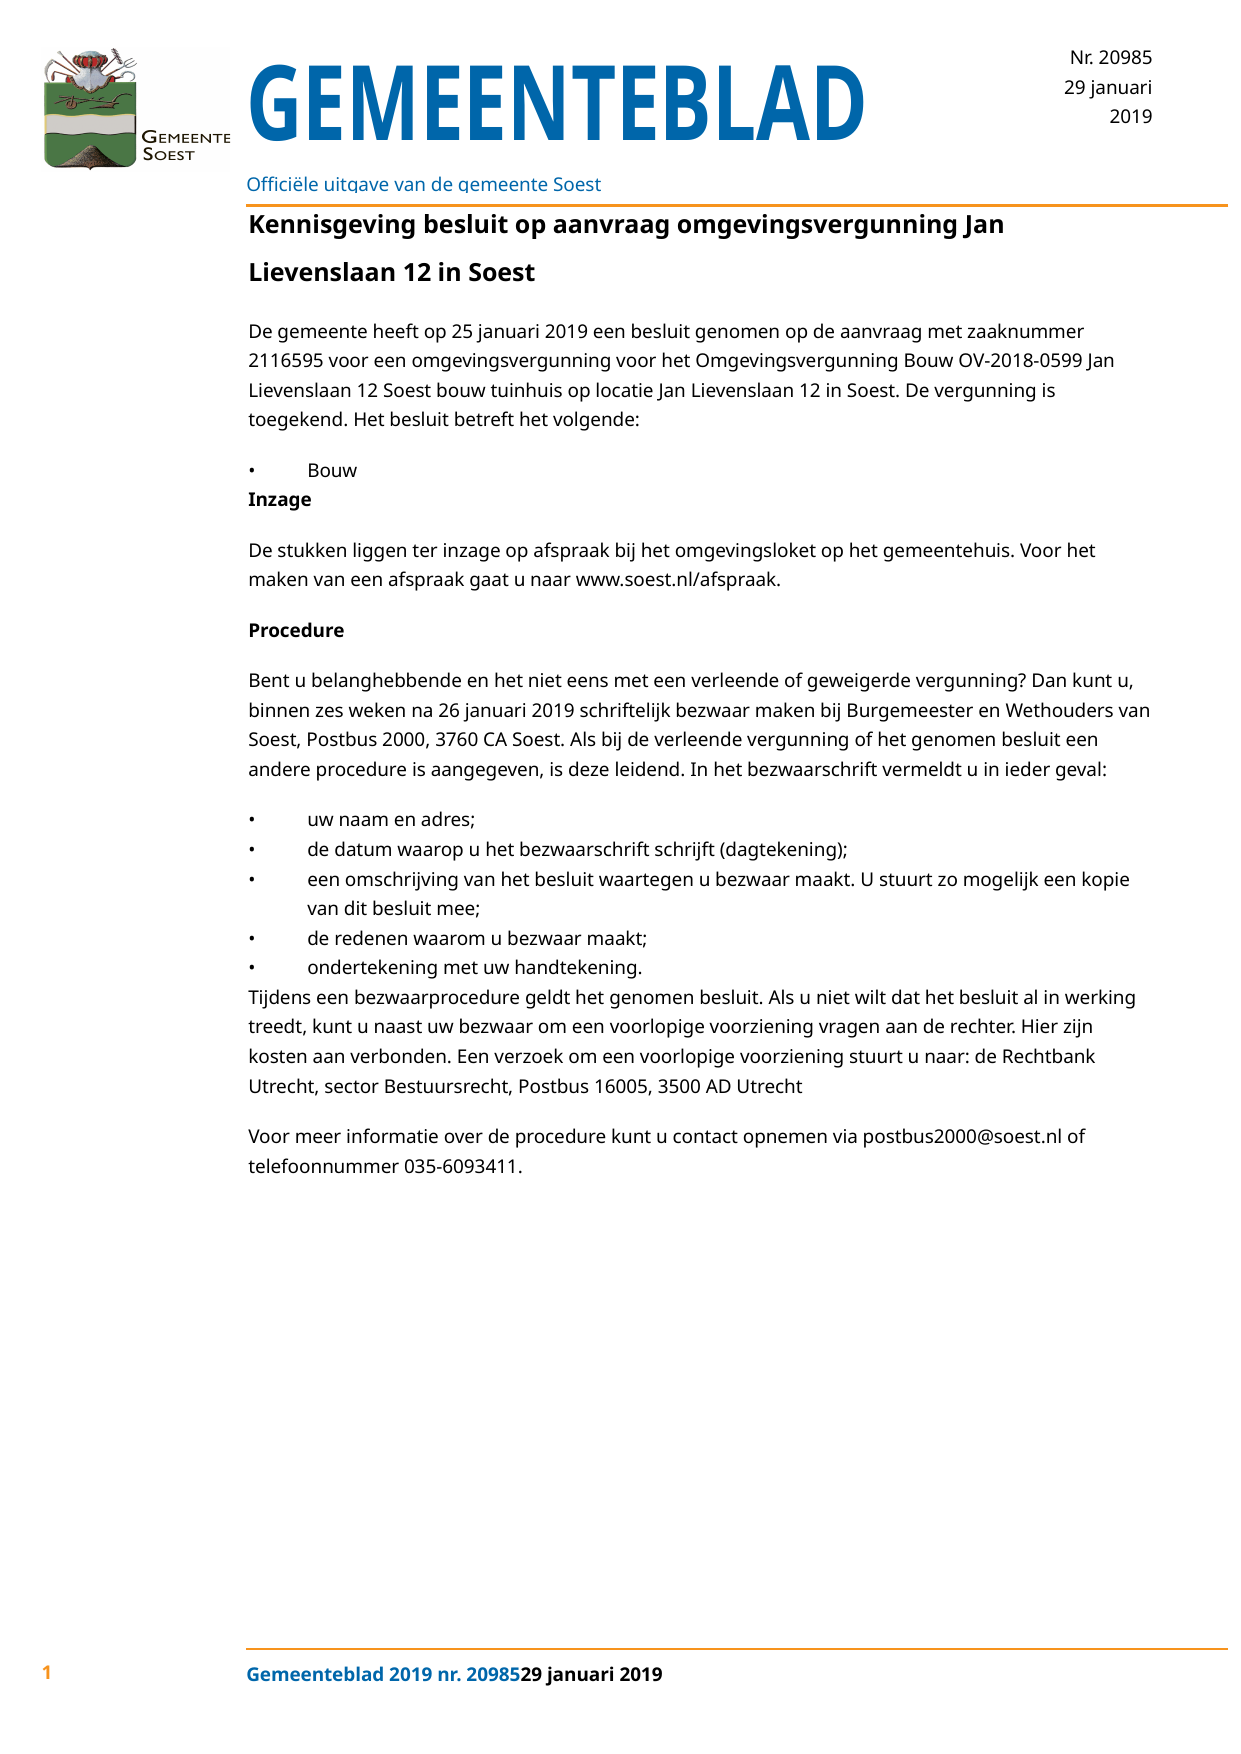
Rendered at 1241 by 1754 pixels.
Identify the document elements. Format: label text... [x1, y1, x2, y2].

list de redenen waarom u bezwaar maakt; [248, 925, 1152, 951]
list de datum waarop u het bezwaarschrift schrijft (dagtekening); [248, 836, 1152, 862]
text De stukken liggen ter inzage op afspraak bij het omgevingsloket op het gemeentehuis. Voor het maken van een afspraak gaat u naar www.soest.nl/afspraak. [248, 537, 1152, 592]
text Tijdens een bezwaarprocedure geldt het genomen besluit. Als u niet wilt dat het besluit al in werking treedt, kunt u naast uw bezwaar om een voorlopige voorziening vragen aan de rechter. Hier zijn kosten aan verbonden. Een verzoek om een voorlopige voorziening stuurt u naar: de Rechtbank Utrecht, sector Bestuursrecht, Postbus 16005, 3500 AD Utrecht [248, 984, 1152, 1099]
list ondertekening met uw handtekening. [248, 954, 1152, 980]
list een omschrijving van het besluit waartegen u bezwaar maakt. U stuurt zo mogelijk een kopie van dit besluit mee; [248, 866, 1152, 921]
text Voor meer informatie over de procedure kunt u contact opnemen via postbus2000@soest.nl of telefoonnummer 035-6093411. [248, 1123, 1152, 1179]
text Procedure [248, 617, 1152, 643]
list uw naam en adres; [248, 807, 1152, 832]
picture [41, 47, 231, 172]
text De gemeente heeft op 25 januari 2019 een besluit genomen op de aanvraag met zaaknummer 2116595 voor een omgevingsvergunning voor het Omgevingsvergunning Bouw OV-2018-0599 Jan Lievenslaan 12 Soest bouw tuinhuis op locatie Jan Lievenslaan 12 in Soest. De vergunning is toegekend. Het besluit betreft het volgende: [248, 318, 1152, 432]
text Kennisgeving besluit op aanvraag omgevingsvergunning Jan Lievenslaan 12 in Soest [248, 207, 1152, 288]
text Inzage [248, 487, 1152, 512]
list Bouw [248, 457, 1152, 483]
text Bent u belanghebbende en het niet eens met een verleende of geweigerde vergunning? Dan kunt u, binnen zes weken na 26 januari 2019 schriftelijk bezwaar maken bij Burgemeester en Wethouders van Soest, Postbus 2000, 3760 CA Soest. Als bij de verleende vergunning of het genomen besluit een andere procedure is aangegeven, is deze leidend. In het bezwaarschrift vermeldt u in ieder geval: [248, 667, 1152, 782]
